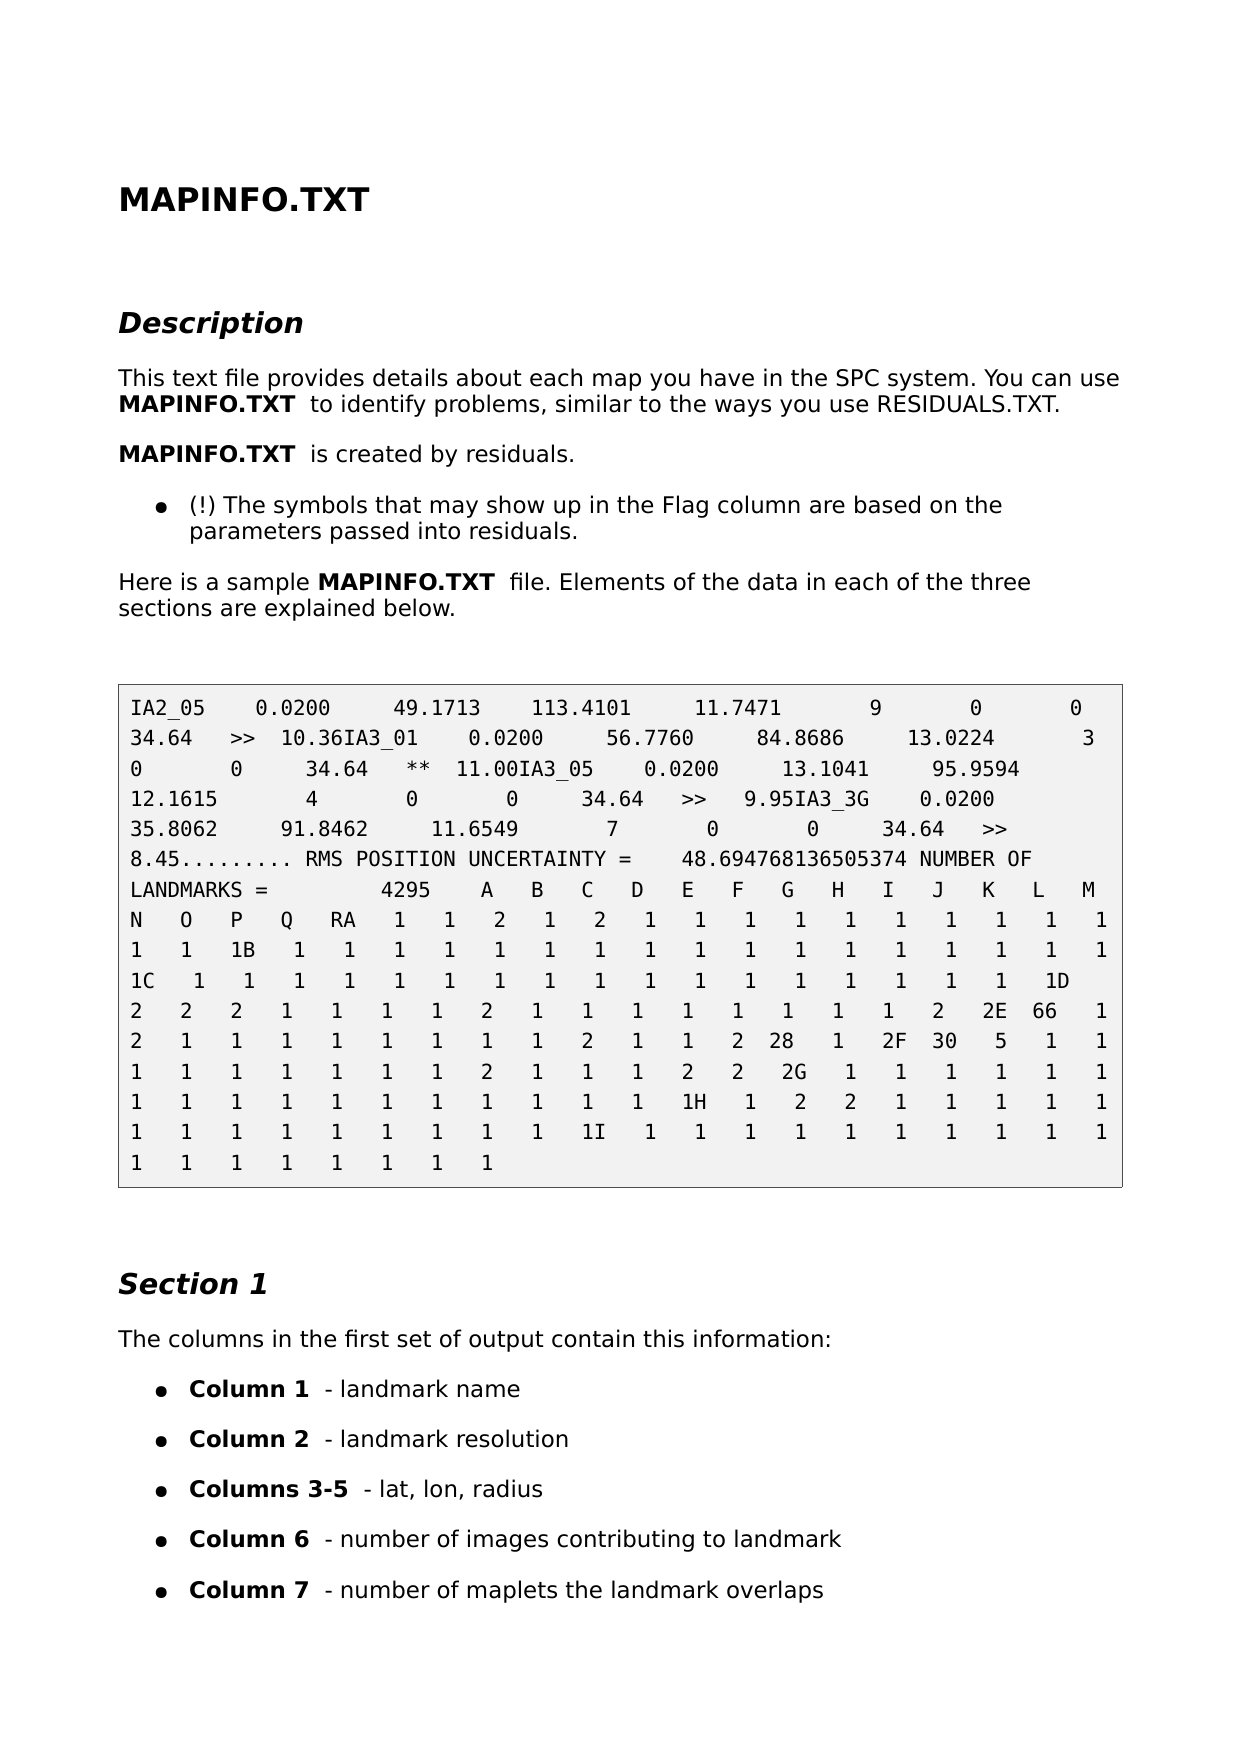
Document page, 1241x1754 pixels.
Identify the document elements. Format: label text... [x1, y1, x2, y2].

text MAPINFO.TXT is created by residuals. [118, 442, 1122, 468]
text This text file provides details about each map you have in the SPC system. You can use MAPINFO.TXT to identify problems, similar to the ways you use RESIDUALS.TXT. [118, 365, 1122, 418]
list Column 2 - landmark resolution [153, 1426, 1122, 1453]
subtitle Description [118, 307, 1122, 341]
text IA2_05 0.0200 49.1713 113.4101 11.7471 9 0 0 34.64 >> 10.36IA3_01 0.0200 56.7760 84.8686 13.0224 3 0 0 34.64 ** 11.00IA3_05 0.0200 13.1041 95.9594 12.1615 4 0 0 34.64 >> 9.95IA3_3G 0.0200 35.8062 91.8462 11.6549 7 0 0 34.64 >> 8.45......... RMS POSITION UNCERTAINTY = 48.694768136505374 NUMBER OF LANDMARKS = 4295 A B C D E F G H I J K L M N O P Q RA 1 1 2 1 2 1 1 1 1 1 1 1 1 1 1 1 1 1B 1 1 1 1 1 1 1 1 1 1 1 1 1 1 1 1 1 1C 1 1 1 1 1 1 1 1 1 1 1 1 1 1 1 1 1 1D 2 2 2 1 1 1 1 2 1 1 1 1 1 1 1 1 2 2E 66 1 2 1 1 1 1 1 1 1 1 2 1 1 2 28 1 2F 30 5 1 1 1 1 1 1 1 1 1 2 1 1 1 2 2 2G 1 1 1 1 1 1 1 1 1 1 1 1 1 1 1 1 1 1H 1 2 2 1 1 1 1 1 1 1 1 1 1 1 1 1 1 1I 1 1 1 1 1 1 1 1 1 1 1 1 1 1 1 1 1 1 [119, 685, 1122, 1187]
list Column 6 - number of images contributing to landmark [153, 1527, 1122, 1553]
subtitle Section 1 [118, 1268, 1122, 1301]
list Columns 3-5 - lat, lon, radius [153, 1476, 1122, 1503]
list Column 1 - landmark name [153, 1376, 1122, 1403]
list Column 7 - number of maplets the landmark overlaps [153, 1577, 1122, 1603]
list (!) The symbols that may show up in the Flag column are based on the parameters passed into residuals. [153, 492, 1122, 545]
text The columns in the first set of output contain this information: [118, 1326, 1122, 1352]
subtitle MAPINFO.TXT [118, 182, 1122, 219]
text Here is a sample MAPINFO.TXT file. Elements of the data in each of the three sections are explained below. [118, 569, 1122, 622]
